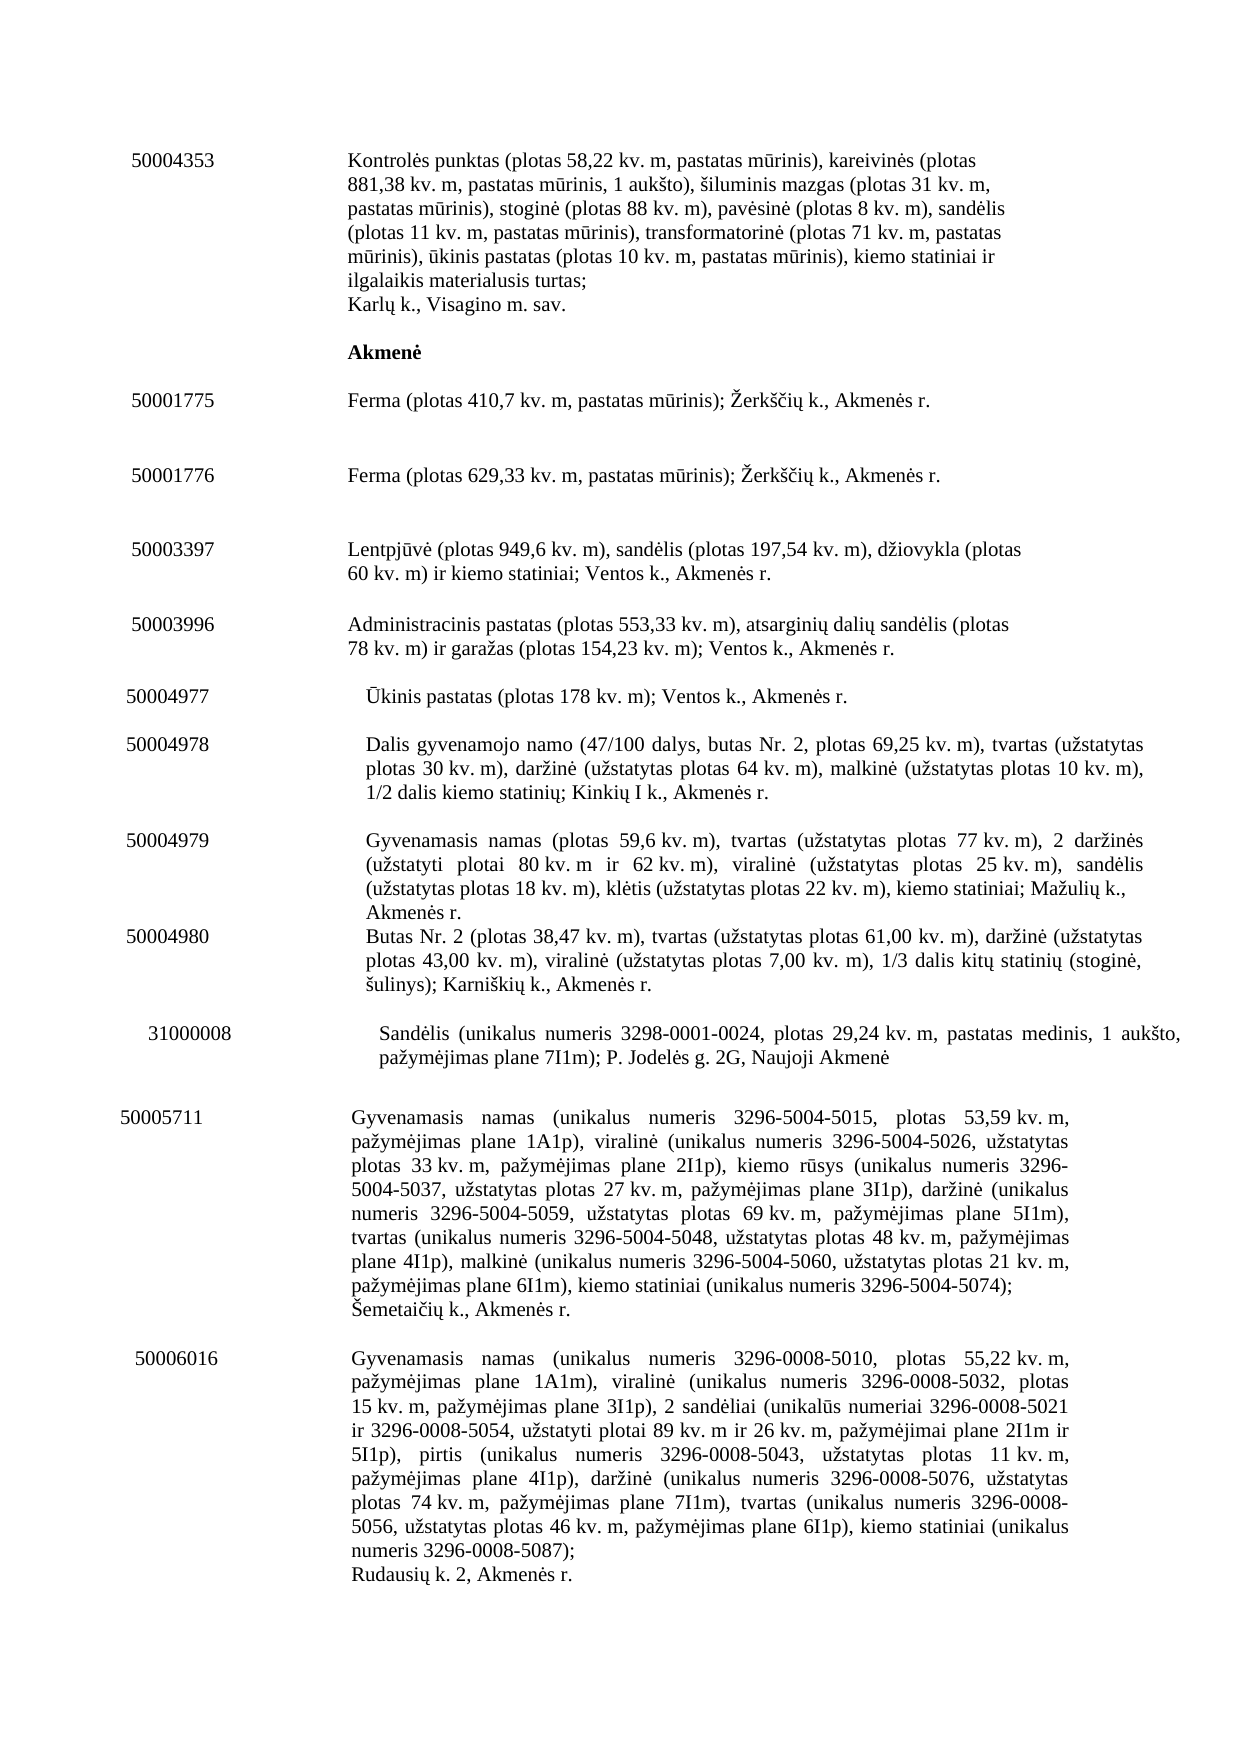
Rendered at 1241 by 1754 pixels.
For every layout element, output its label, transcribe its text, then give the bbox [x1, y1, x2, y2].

table_cell [101, 588, 114, 611]
table_cell [115, 588, 1155, 611]
table_cell [1170, 1105, 1192, 1345]
table_cell [1164, 364, 1170, 388]
table_cell [101, 1105, 114, 1345]
table_cell [1170, 588, 1192, 611]
table_cell Administracinis pastatas (plotas 553,33 kv. m), atsarginių dalių sandėlis (plotas 78 kv. m) ir garažas (plotas 154,23 kv. m); Ventos k., Akmenės r. [336, 611, 1037, 684]
table_cell [1155, 828, 1164, 924]
table_cell [1037, 148, 1074, 316]
table_cell [1164, 1105, 1170, 1345]
table_cell [1170, 316, 1192, 340]
table_cell [101, 537, 114, 587]
table_cell [101, 439, 114, 463]
table_cell [1193, 1345, 1211, 1610]
table_cell 31000008 Sandėlis (unikalus numeris 3298-0001-0024, plotas 29,24 kv. m, pastatas medinis, 1 aukšto, pažymėjimas plane 7I1m); P. Jodelės g. 2G, Naujoji Akmenė [115, 1021, 1192, 1103]
table_cell [1164, 924, 1170, 1021]
table_cell Ferma (plotas 410,7 kv. m, pastatas mūrinis); Žerkščių k., Akmenės r. [336, 388, 1037, 439]
table_cell [101, 1345, 114, 1610]
table_cell [1077, 388, 1081, 439]
table_cell [1155, 388, 1164, 439]
table_cell [1193, 513, 1211, 537]
table_cell [1155, 513, 1164, 537]
table_cell [115, 340, 336, 364]
table_cell [1193, 388, 1211, 439]
table_cell [1193, 340, 1211, 364]
table_cell [1193, 463, 1211, 513]
table_cell [1170, 924, 1192, 1021]
table_cell [101, 684, 114, 732]
table_cell [1077, 463, 1081, 513]
table_cell [101, 924, 114, 1021]
table_cell [1170, 148, 1192, 316]
table_cell [1170, 463, 1192, 513]
table_cell [1170, 513, 1192, 537]
table_cell [1164, 148, 1170, 316]
table_cell [1170, 732, 1192, 828]
table_cell [1155, 439, 1164, 463]
table_cell [1155, 1105, 1164, 1345]
table_cell 50004979 [115, 828, 336, 924]
table_cell [1170, 684, 1192, 732]
table_cell [1170, 537, 1192, 587]
table_cell [1037, 537, 1074, 587]
table_cell Kontrolės punktas (plotas 58,22 kv. m, pastatas mūrinis), kareivinės (plotas 881,38 kv. m, pastatas mūrinis, 1 aukšto), šiluminis mazgas (plotas 31 kv. m, pastatas mūrinis), stoginė (plotas 88 kv. m), pavėsinė (plotas 8 kv. m), sandėlis (plotas 11 kv. m, pastatas mūrinis), transformatorinė (plotas 71 kv. m, pastatas mūrinis), ūkinis pastatas (plotas 10 kv. m, pastatas mūrinis), kiemo statiniai ir ilgalaikis materialusis turtas; Karlų k., Visagino m. sav. [336, 148, 1037, 316]
table_cell [1164, 828, 1170, 924]
table_cell [1155, 588, 1164, 611]
table_cell [1148, 148, 1155, 316]
table_cell [1164, 732, 1170, 828]
table_cell [101, 828, 114, 924]
table_cell [101, 340, 114, 364]
table_cell [1164, 439, 1170, 463]
table_cell [1170, 340, 1192, 364]
table_cell [1164, 316, 1170, 340]
table_cell 50003397 [115, 537, 336, 587]
table_cell 50004353 [115, 148, 336, 316]
table_cell [101, 316, 114, 340]
table_cell [1164, 611, 1170, 684]
table_cell [1170, 439, 1192, 463]
table_cell [1148, 463, 1155, 513]
table_cell [1193, 732, 1211, 828]
table_cell [1164, 588, 1170, 611]
table_cell [1193, 828, 1211, 924]
table_cell Dalis gyvenamojo namo (47/100 dalys, butas Nr. 2, plotas 69,25 kv. m), tvartas (užstatytas plotas 30 kv. m), daržinė (užstatytas plotas 64 kv. m), malkinė (užstatytas plotas 10 kv. m), 1/2 dalis kiemo statinių; Kinkių I k., Akmenės r. [336, 732, 1155, 828]
table_cell [1155, 340, 1164, 364]
table_cell [101, 732, 114, 828]
table_cell [1193, 537, 1211, 587]
table_cell [1037, 388, 1074, 439]
table_cell 50004978 [115, 732, 336, 828]
table_cell [1155, 684, 1164, 732]
table_cell [1170, 364, 1192, 388]
table_cell [101, 513, 114, 537]
table_cell [1148, 1105, 1155, 1345]
table_cell 50004980 [115, 924, 336, 1021]
table_cell [115, 439, 1155, 463]
table_cell [115, 316, 1155, 340]
table_cell Akmenė [336, 340, 1155, 364]
table_cell [1164, 388, 1170, 439]
table_cell [1081, 388, 1148, 439]
table_cell [1193, 1105, 1211, 1345]
table_cell [101, 1021, 114, 1103]
table_cell [1164, 463, 1170, 513]
table_cell [1148, 388, 1155, 439]
table_cell Lentpjūvė (plotas 949,6 kv. m), sandėlis (plotas 197,54 kv. m), džiovykla (plotas 60 kv. m) ir kiemo statiniai; Ventos k., Akmenės r. [336, 537, 1037, 587]
table_cell [1193, 1021, 1211, 1103]
table_cell [1164, 684, 1170, 732]
table_cell [1081, 1345, 1148, 1610]
table_cell [1081, 611, 1148, 684]
table_cell [1077, 611, 1081, 684]
table_cell Gyvenamasis namas (plotas 59,6 kv. m), tvartas (užstatytas plotas 77 kv. m), 2 daržinės (užstatyti plotai 80 kv. m ir 62 kv. m), viralinė (užstatytas plotas 25 kv. m), sandėlis (užstatytas plotas 18 kv. m), klėtis (užstatytas plotas 22 kv. m), kiemo statiniai; Mažulių k., Akmenės r. [336, 828, 1155, 924]
table_cell 50003996 [115, 611, 336, 684]
table_cell [101, 611, 114, 684]
table_cell [1077, 537, 1081, 587]
table_cell Ūkinis pastatas (plotas 178 kv. m); Ventos k., Akmenės r. [336, 684, 1155, 732]
table_cell [1193, 611, 1211, 684]
table_cell [1193, 148, 1211, 316]
table_cell [1193, 588, 1211, 611]
table_cell 50006016 Gyvenamasis namas (unikalus numeris 3296-0008-5010, plotas 55,22 kv. m, pažymėjimas plane 1A1m), viralinė (unikalus numeris 3296-0008-5032, plotas 15 kv. m, pažymėjimas plane 3I1p), 2 sandėliai (unikalūs numeriai 3296-0008-5021 ir 3296-0008-5054, užstatyti plotai 89 kv. m ir 26 kv. m, pažymėjimai plane 2I1m ir 5I1p), pirtis (unikalus numeris 3296-0008-5043, užstatytas plotas 11 kv. m, pažymėjimas plane 4I1p), daržinė (unikalus numeris 3296-0008-5076, užstatytas plotas 74 kv. m, pažymėjimas plane 7I1m), tvartas (unikalus numeris 3296-0008-5056, užstatytas plotas 46 kv. m, pažymėjimas plane 6I1p), kiemo statiniai (unikalus numeris 3296-0008-5087); Rudausių k. 2, Akmenės r. [118, 1345, 1081, 1610]
table_cell [1155, 611, 1164, 684]
table_cell [101, 148, 114, 316]
table_cell [1170, 1345, 1192, 1610]
table_cell [1155, 316, 1164, 340]
table_cell 50004977 [115, 684, 336, 732]
table_cell [1155, 537, 1164, 587]
table_cell 50001775 [115, 388, 336, 439]
table_cell Butas Nr. 2 (plotas 38,47 kv. m), tvartas (užstatytas plotas 61,00 kv. m), daržinė (užstatytas plotas 43,00 kv. m), viralinė (užstatytas plotas 7,00 kv. m), 1/3 dalis kitų statinių (stoginė, šulinys); Karniškių k., Akmenės r. [336, 924, 1155, 1021]
table_cell [1081, 537, 1148, 587]
table_cell [1148, 611, 1155, 684]
table_cell [1170, 388, 1192, 439]
table_cell [1148, 537, 1155, 587]
table_cell [1193, 364, 1211, 388]
table_cell 50001776 [115, 463, 336, 513]
table_cell [1037, 463, 1074, 513]
table_cell [1170, 611, 1192, 684]
table_cell [101, 364, 114, 388]
table_cell 50005711 Gyvenamasis namas (unikalus numeris 3296-5004-5015, plotas 53,59 kv. m, pažymėjimas plane 1A1p), viralinė (unikalus numeris 3296-5004-5026, užstatytas plotas 33 kv. m, pažymėjimas plane 2I1p), kiemo rūsys (unikalus numeris 3296-5004-5037, užstatytas plotas 27 kv. m, pažymėjimas plane 3I1p), daržinė (unikalus numeris 3296-5004-5059, užstatytas plotas 69 kv. m, pažymėjimas plane 5I1m), tvartas (unikalus numeris 3296-5004-5048, užstatytas plotas 48 kv. m, pažymėjimas plane 4I1p), malkinė (unikalus numeris 3296-5004-5060, užstatytas plotas 21 kv. m, pažymėjimas plane 6I1m), kiemo statiniai (unikalus numeris 3296-5004-5074); Šemetaičių k., Akmenės r. [118, 1105, 1081, 1345]
table_cell [1155, 1345, 1164, 1610]
table_cell Ferma (plotas 629,33 kv. m, pastatas mūrinis); Žerkščių k., Akmenės r. [336, 463, 1037, 513]
table_cell [1148, 1345, 1155, 1610]
table_cell [1037, 611, 1074, 684]
table_cell [1170, 828, 1192, 924]
table_cell [101, 388, 114, 439]
table_cell [1164, 537, 1170, 587]
table_cell [1155, 364, 1164, 388]
table_cell [1193, 684, 1211, 732]
table_cell [1164, 513, 1170, 537]
table_cell [1081, 463, 1148, 513]
table_cell [115, 364, 1155, 388]
table_cell [1193, 439, 1211, 463]
table_cell [1155, 924, 1164, 1021]
table_cell [1164, 1345, 1170, 1610]
table_cell [1081, 1105, 1148, 1345]
table_cell [115, 513, 1155, 537]
table_cell [1193, 924, 1211, 1021]
table_cell [1193, 316, 1211, 340]
table_cell [1155, 463, 1164, 513]
table_cell [1155, 148, 1164, 316]
table_cell [1077, 148, 1081, 316]
table_cell [101, 463, 114, 513]
table_cell [1081, 148, 1148, 316]
table_cell [1155, 732, 1164, 828]
table_cell [1164, 340, 1170, 364]
